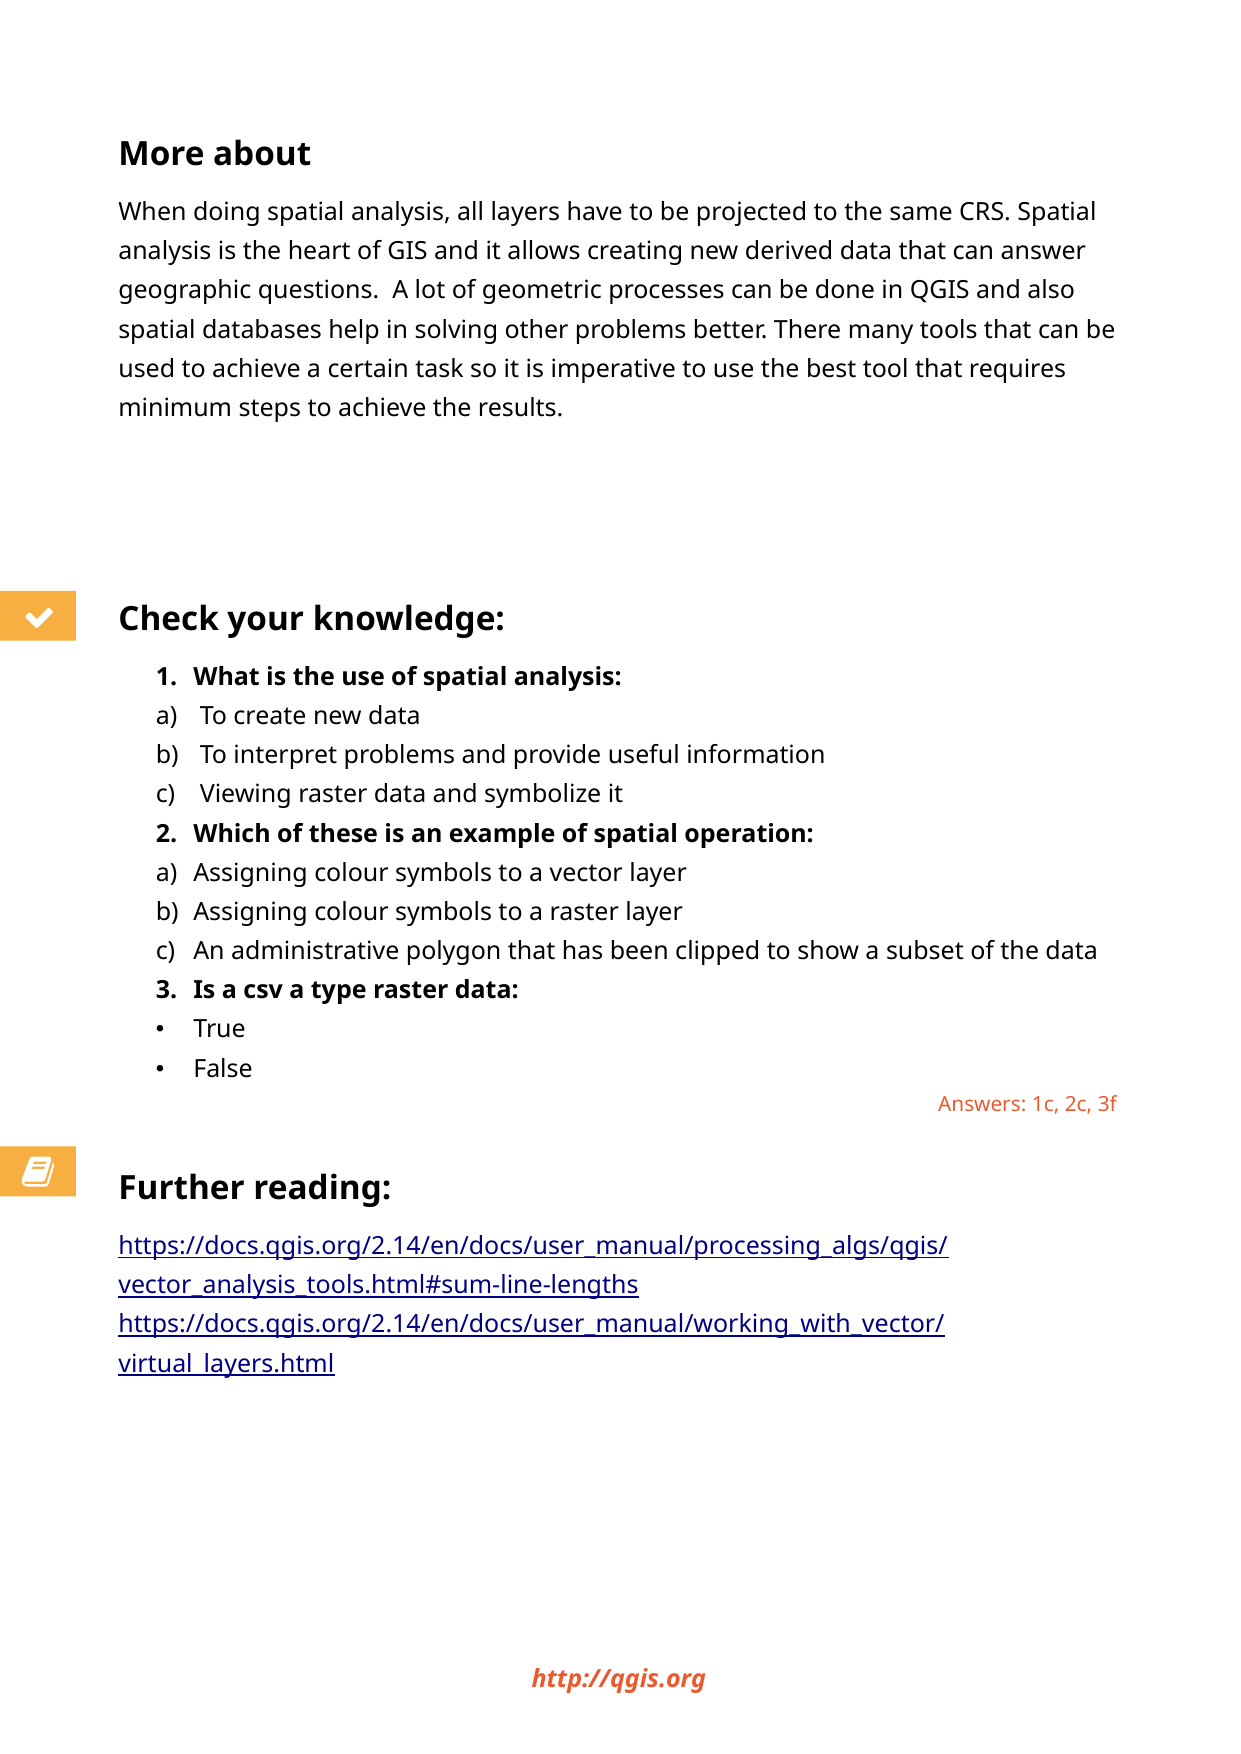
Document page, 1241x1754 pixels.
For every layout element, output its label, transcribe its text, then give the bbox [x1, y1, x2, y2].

list Which of these is an example of spatial operation: [156, 815, 1122, 849]
text When doing spatial analysis, all layers have to be projected to the same CRS. Spatial analysis is the heart of GIS and it allows creating new derived data that can answer geographic questions. A lot of geometric processes can be done in QGIS and also spatial databases help in solving other problems better. There many tools that can be used to achieve a certain task so it is imperative to use the best tool that requires minimum steps to achieve the results. [118, 194, 1122, 424]
subtitle Check your knowledge: [118, 595, 1122, 640]
list Assigning colour symbols to a vector layer [156, 854, 1122, 888]
list An administrative polygon that has been clipped to show a subset of the data [156, 933, 1122, 967]
text Answers: 1c, 2c, 3f [118, 1089, 1122, 1118]
list Viewing raster data and symbolize it [156, 776, 1122, 810]
list Is a csv a type raster data: [156, 972, 1122, 1006]
list Assigning colour symbols to a raster layer [156, 894, 1122, 928]
text https://docs.qgis.org/2.14/en/docs/user_manual/processing_algs/qgis/vector_analysis_tools.html#sum-line-lengths [118, 1228, 1122, 1301]
list False [156, 1050, 1122, 1084]
subtitle Further reading: [118, 1164, 1122, 1209]
subtitle More about [118, 130, 1122, 175]
list What is the use of spatial analysis: [156, 659, 1122, 693]
list To create new data [156, 698, 1122, 732]
text https://docs.qgis.org/2.14/en/docs/user_manual/working_with_vector/virtual_layers.html [118, 1306, 1122, 1379]
list To interpret problems and provide useful information [156, 737, 1122, 771]
list True [156, 1011, 1122, 1045]
